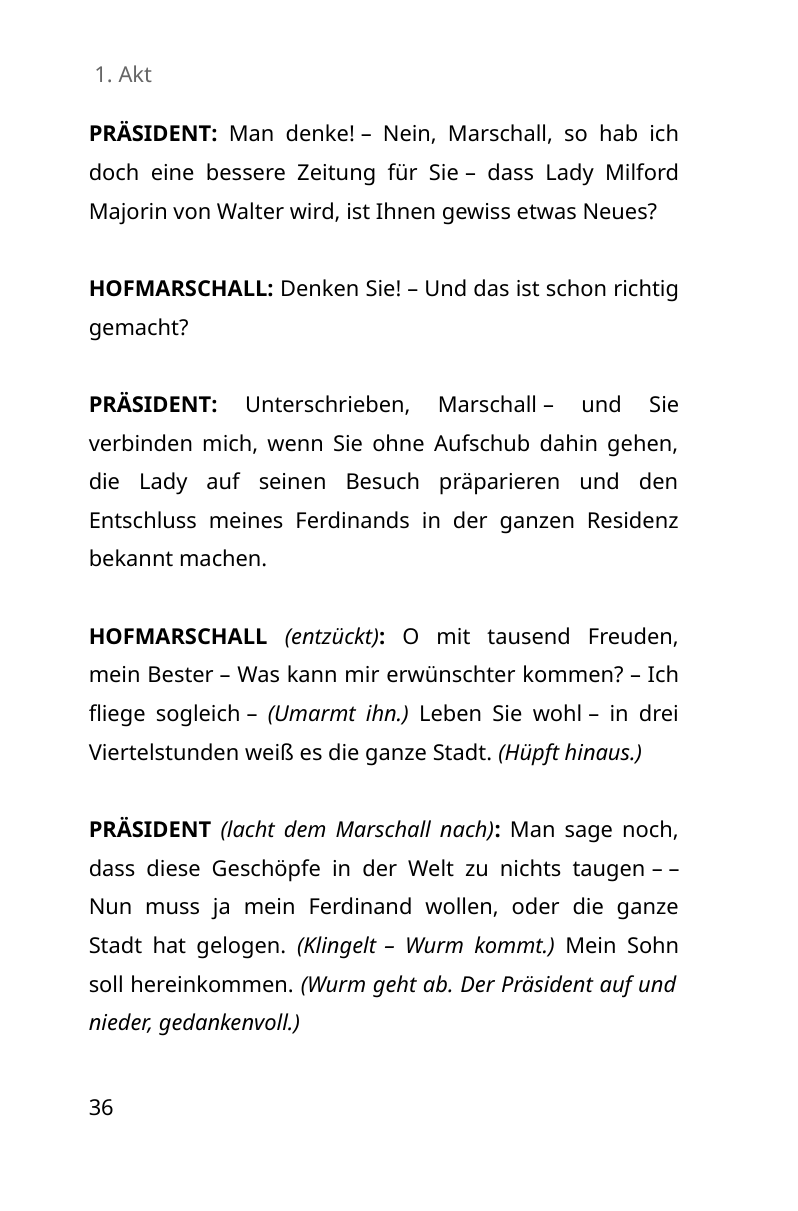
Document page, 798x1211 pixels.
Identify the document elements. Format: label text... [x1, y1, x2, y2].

text PRÄSIDENT: Man denke! – Nein, Marschall, so hab ich doch eine bessere Zeitung für Sie – dass Lady Milford Majorin von Walter wird, ist Ihnen gewiss etwas Neues? [88, 118, 679, 225]
text PRÄSIDENT: Unterschrieben, Marschall – und Sie verbinden mich, wenn Sie ohne Aufschub dahin gehen, die Lady auf seinen Besuch präparieren und den Entschluss meines Ferdinands in der ganzen Residenz bekannt machen. [88, 362, 679, 573]
text PRÄSIDENT (lacht dem Marschall nach): Man sage noch, dass diese Geschöpfe in der Welt zu nichts taugen – – Nun muss ja mein Ferdinand wollen, oder die ganze Stadt hat gelogen. (Klingelt – Wurm kommt.) Mein Sohn soll hereinkommen. (Wurm geht ab. Der Präsident auf und nieder, gedankenvoll.) [88, 787, 679, 1037]
text HOFMARSCHALL (entzückt): O mit tausend Freuden, mein Bester – Was kann mir erwünschter kommen? – Ich fliege sogleich – (Umarmt ihn.) Leben Sie wohl – in drei Viertelstunden weiß es die ganze Stadt. (Hüpft hinaus.) [88, 594, 679, 766]
text HOFMARSCHALL: Denken Sie! – Und das ist schon richtig gemacht? [88, 246, 679, 341]
